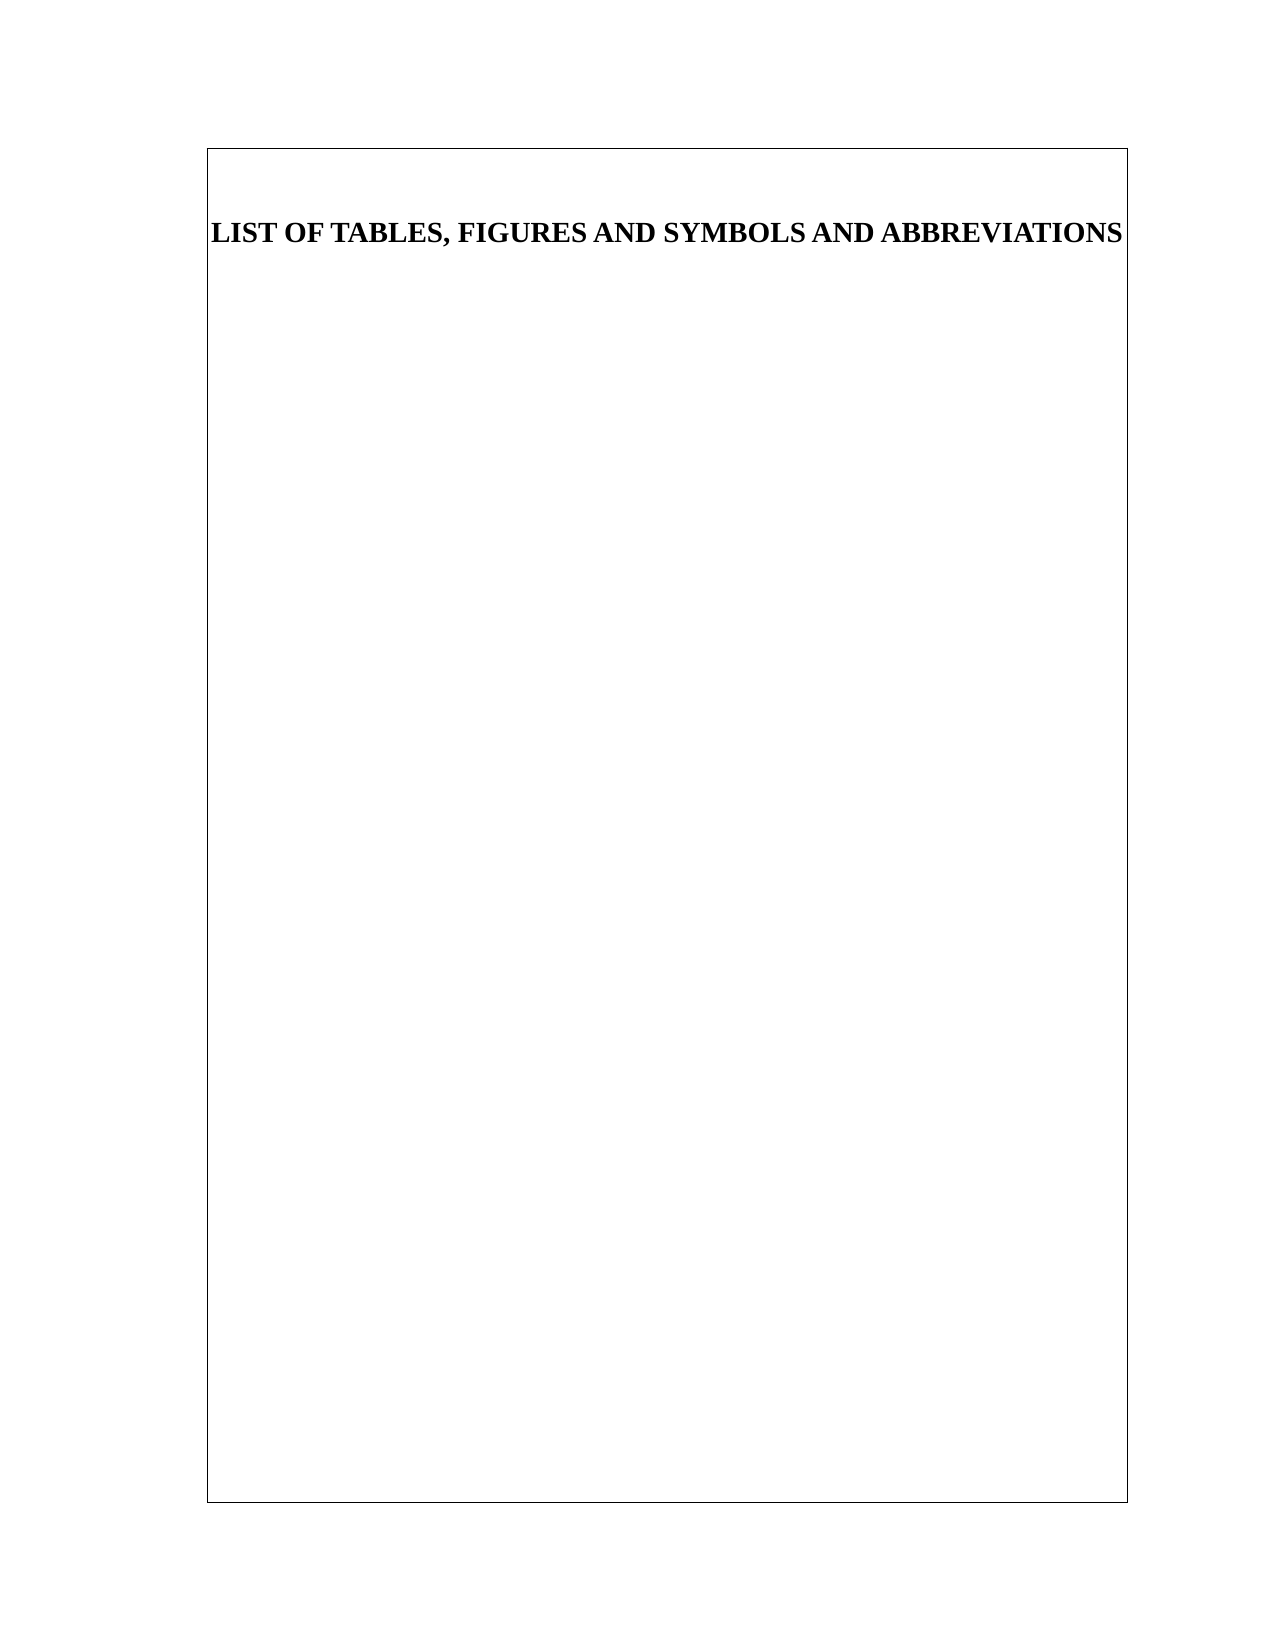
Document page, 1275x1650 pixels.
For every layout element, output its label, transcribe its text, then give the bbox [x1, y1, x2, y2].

text LIST OF TABLES, FIGURES AND SYMBOLS AND ABBREVIATIONS [208, 215, 1127, 248]
